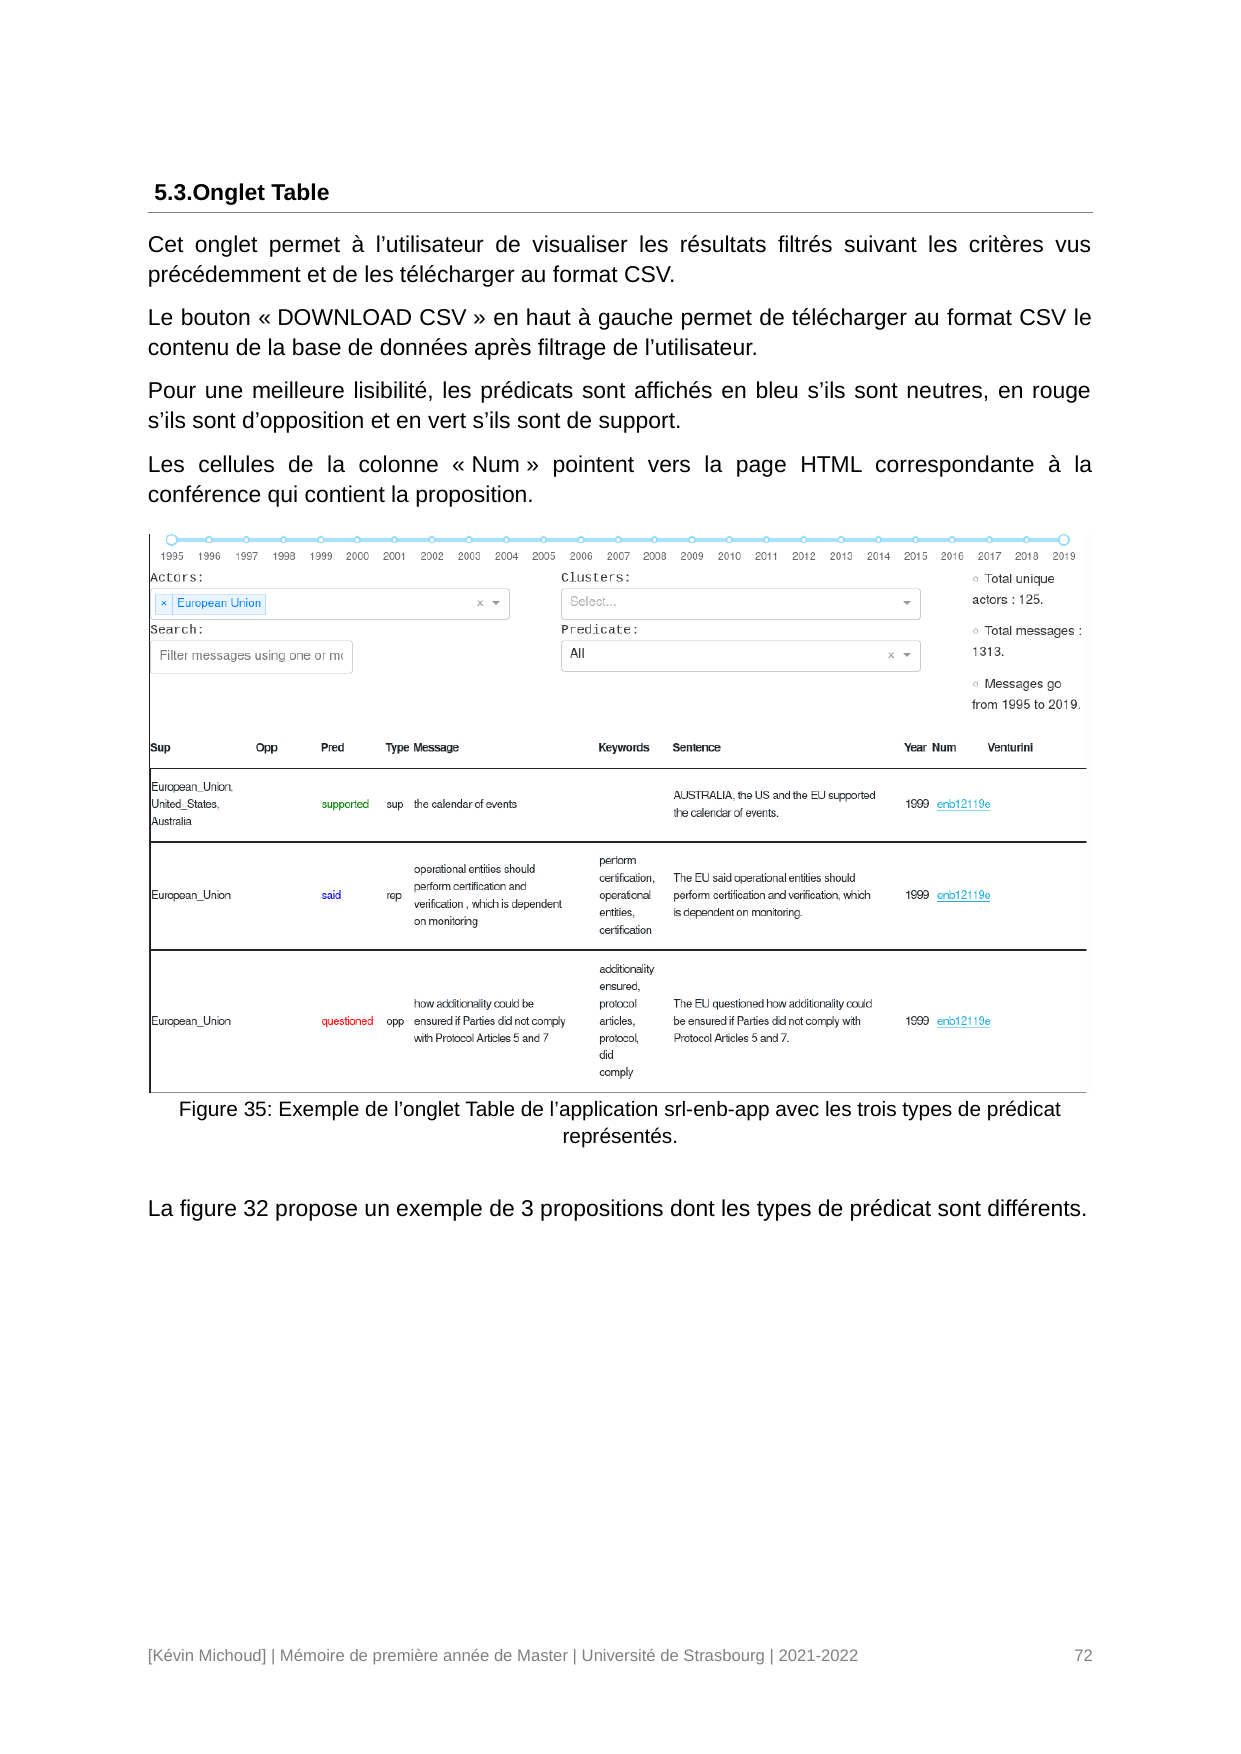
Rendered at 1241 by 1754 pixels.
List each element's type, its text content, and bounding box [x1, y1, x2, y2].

picture [147, 530, 1093, 1093]
text Le bouton « DOWNLOAD CSV » en haut à gauche permet de télécharger au format CSV le contenu de la base de données après filtrage de l’utilisateur. [148, 304, 1093, 361]
text Cet onglet permet à l’utilisateur de visualiser les résultats filtrés suivant les critères vus précédemment et de les télécharger au format CSV. [148, 231, 1093, 287]
text Pour une meilleure lisibilité, les prédicats sont affichés en bleu s’ils sont neutres, en rouge s’ils sont d’opposition et en vert s’ils sont de support. [148, 377, 1093, 434]
text Figure 35: Exemple de l’onglet Table de l’application srl-enb-app avec les trois types de prédicat représentés. [148, 1093, 1093, 1148]
subtitle Onglet Table [148, 172, 1093, 212]
text Les cellules de la colonne « Num » pointent vers la page HTML correspondante à la conférence qui contient la proposition. [148, 451, 1093, 507]
text La figure 32 propose un exemple de 3 propositions dont les types de prédicat sont différents. [148, 1195, 1093, 1221]
